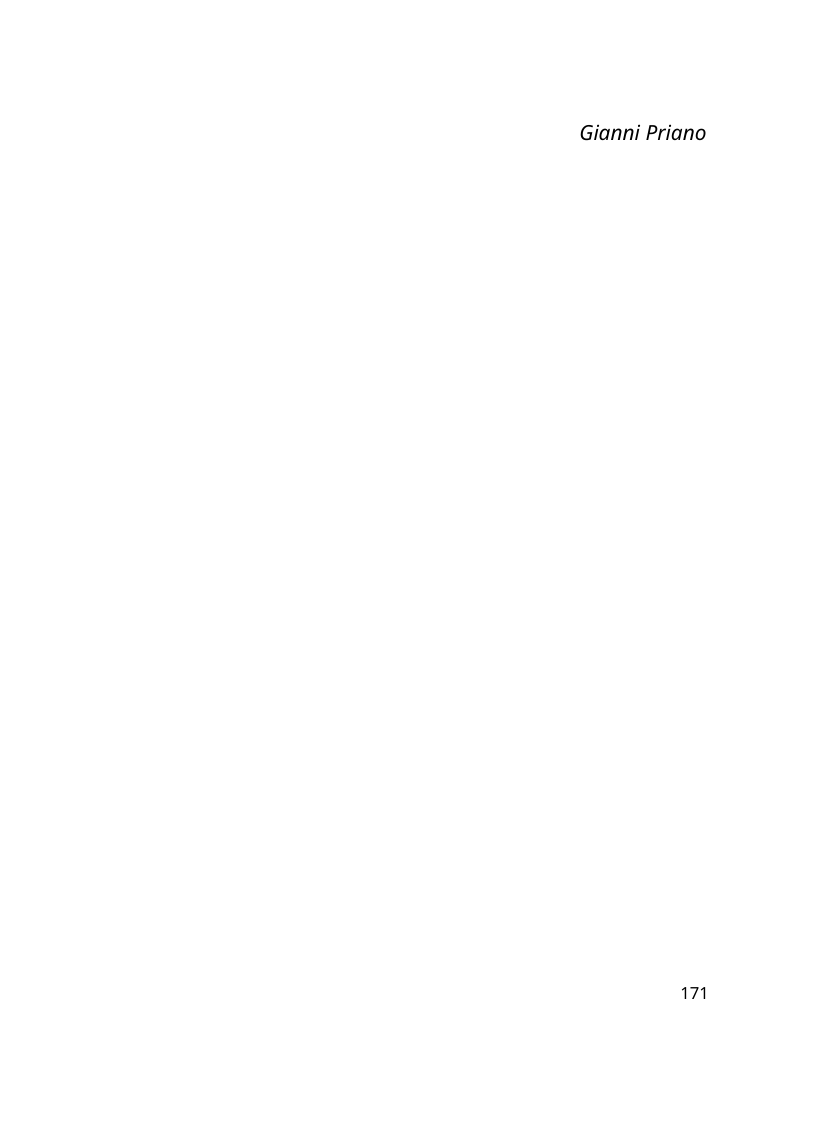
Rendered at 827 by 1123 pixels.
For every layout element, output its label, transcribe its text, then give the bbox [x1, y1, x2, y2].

text Gianni Priano [118, 118, 709, 147]
